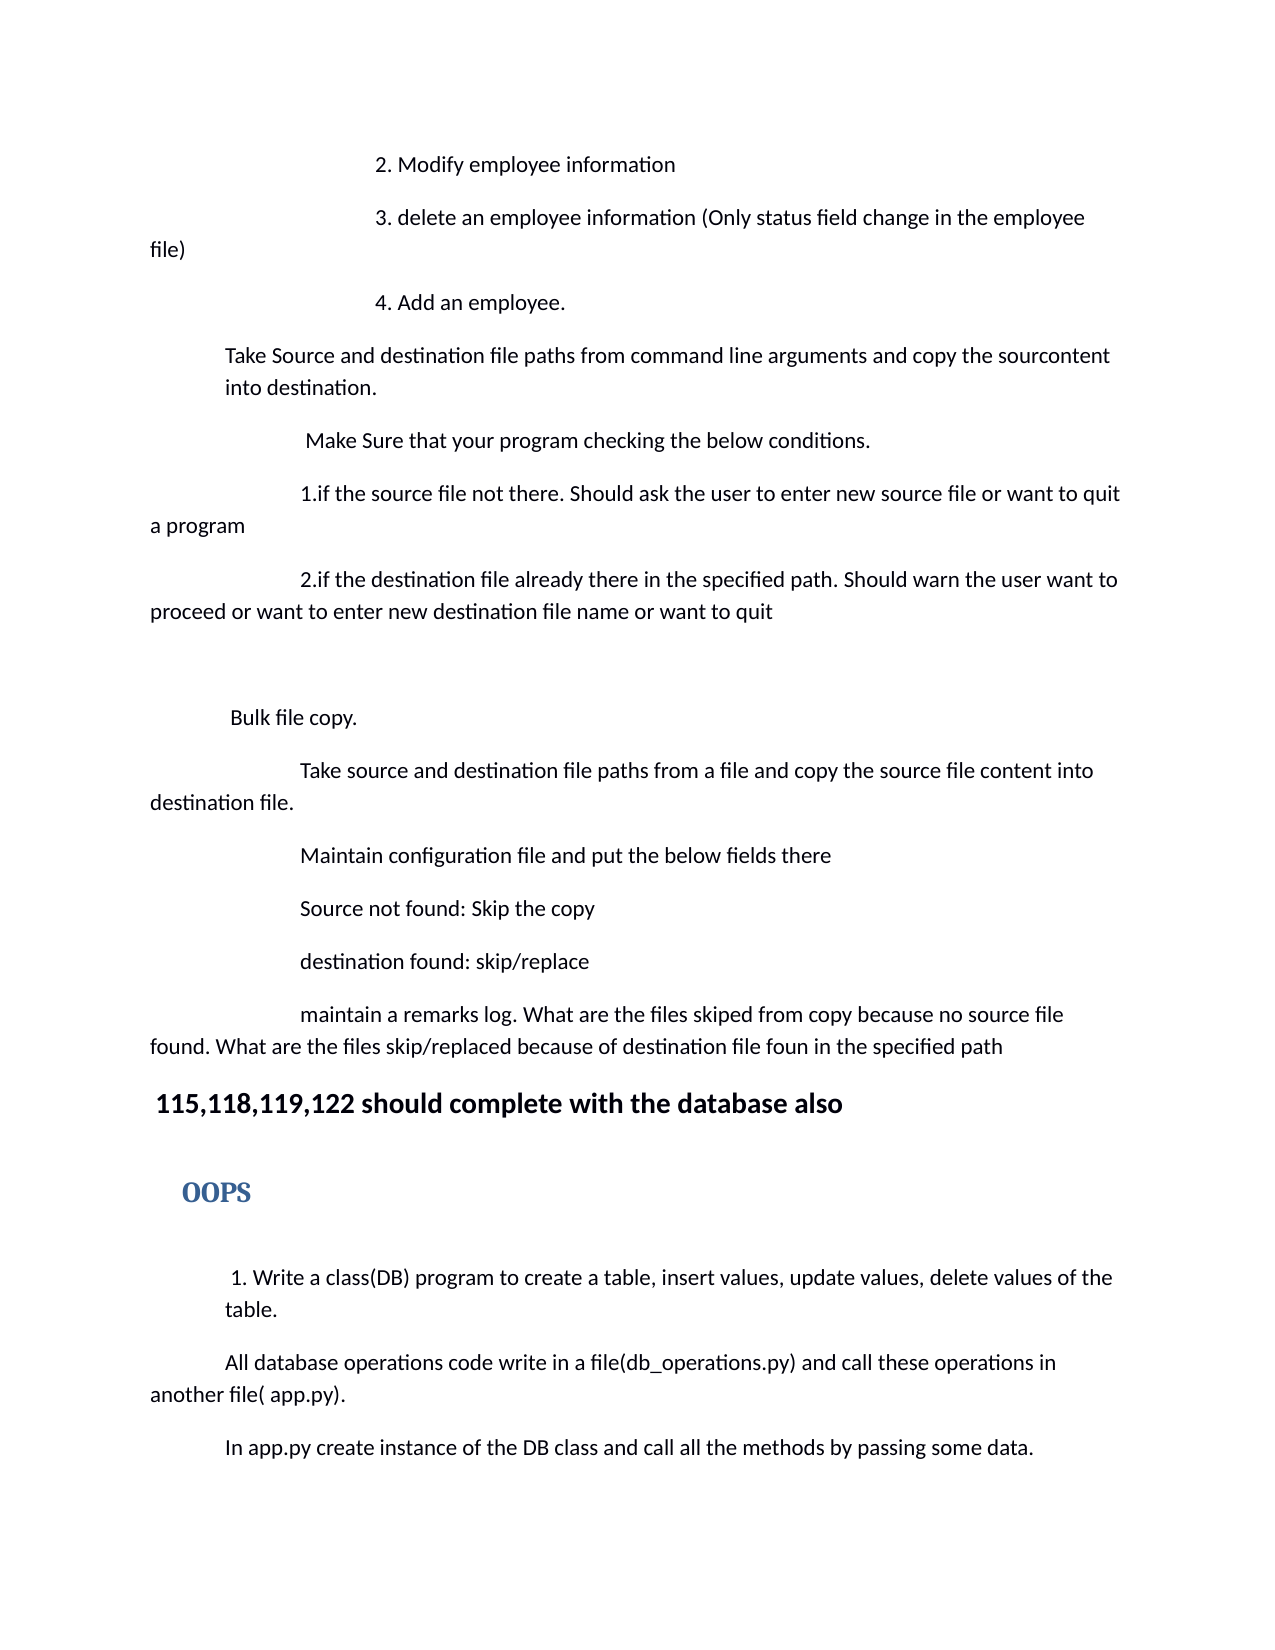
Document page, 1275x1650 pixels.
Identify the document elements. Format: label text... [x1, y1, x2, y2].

text 115,118,119,122 should complete with the database also [150, 1085, 1125, 1121]
text 2. Modify employee information [150, 150, 1125, 178]
subtitle OOPS [150, 1176, 1125, 1210]
text 1.if the source file not there. Should ask the user to enter new source file or want to quit a program [150, 479, 1125, 540]
list Take Source and destination file paths from command line arguments and copy the sourcontent into destination. [225, 341, 1125, 401]
list Bulk file copy. [225, 703, 1125, 731]
text All database operations code write in a file(db_operations.py) and call these operations in another file( app.py). [150, 1348, 1125, 1408]
text Make Sure that your program checking the below conditions. [150, 426, 1125, 454]
text 3. delete an employee information (Only status field change in the employee file) [150, 203, 1125, 263]
text destination found: skip/replace [150, 947, 1125, 975]
text 2.if the destination file already there in the specified path. Should warn the user want to proceed or want to enter new destination file name or want to quit [150, 565, 1125, 625]
list 1. Write a class(DB) program to create a table, insert values, update values, delete values of the table. [225, 1263, 1125, 1323]
text Take source and destination file paths from a file and copy the source file content into destination file. [150, 756, 1125, 816]
text 4. Add an employee. [150, 288, 1125, 316]
text maintain a remarks log. What are the files skiped from copy because no source file found. What are the files skip/replaced because of destination file foun in the specified path [150, 1000, 1125, 1060]
text Source not found: Skip the copy [150, 894, 1125, 922]
text In app.py create instance of the DB class and call all the methods by passing some data. [150, 1433, 1125, 1461]
text Maintain configuration file and put the below fields there [150, 841, 1125, 869]
